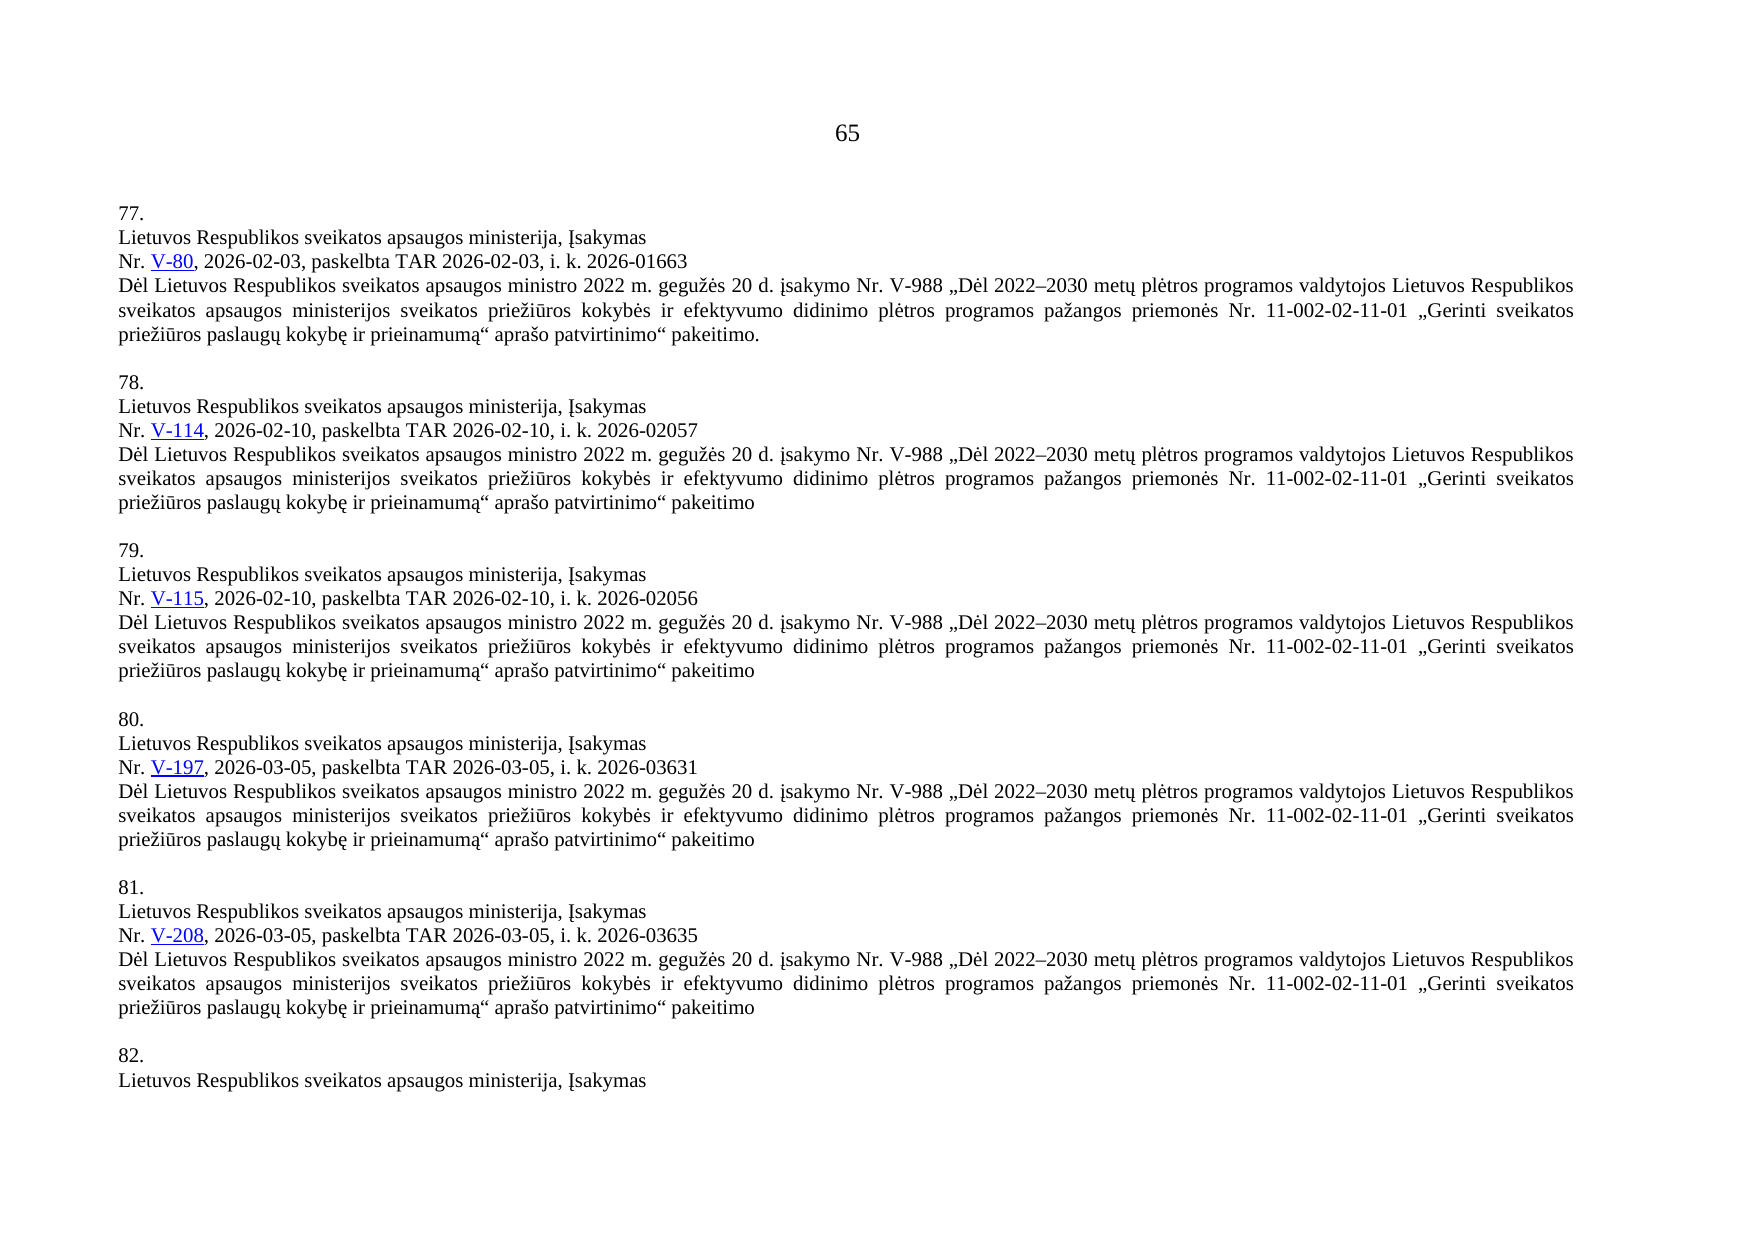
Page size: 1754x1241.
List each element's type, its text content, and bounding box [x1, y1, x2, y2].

text Lietuvos Respublikos sveikatos apsaugos ministerija, Įsakymas [118, 562, 1577, 586]
text 80. [118, 707, 1577, 731]
text Lietuvos Respublikos sveikatos apsaugos ministerija, Įsakymas [118, 225, 1577, 249]
text Nr. V-208, 2026-03-05, paskelbta TAR 2026-03-05, i. k. 2026-03635 [118, 923, 1577, 947]
text Nr. V-197, 2026-03-05, paskelbta TAR 2026-03-05, i. k. 2026-03631 [118, 755, 1577, 779]
text Nr. V-115, 2026-02-10, paskelbta TAR 2026-02-10, i. k. 2026-02056 [118, 586, 1577, 610]
text Dėl Lietuvos Respublikos sveikatos apsaugos ministro 2022 m. gegužės 20 d. įsakymo Nr. V-988 „Dėl 2022–2030 metų plėtros programos valdytojos Lietuvos Respublikos sveikatos apsaugos ministerijos sveikatos priežiūros kokybės ir efektyvumo didinimo plėtros programos pažangos priemonės Nr. 11-002-02-11-01 „Gerinti sveikatos priežiūros paslaugų kokybę ir prieinamumą“ aprašo patvirtinimo“ pakeitimo [118, 947, 1577, 1019]
text Lietuvos Respublikos sveikatos apsaugos ministerija, Įsakymas [118, 394, 1577, 418]
text 82. [118, 1043, 1577, 1067]
text 79. [118, 538, 1577, 562]
text Nr. V-114, 2026-02-10, paskelbta TAR 2026-02-10, i. k. 2026-02057 [118, 418, 1577, 442]
text Dėl Lietuvos Respublikos sveikatos apsaugos ministro 2022 m. gegužės 20 d. įsakymo Nr. V-988 „Dėl 2022–2030 metų plėtros programos valdytojos Lietuvos Respublikos sveikatos apsaugos ministerijos sveikatos priežiūros kokybės ir efektyvumo didinimo plėtros programos pažangos priemonės Nr. 11-002-02-11-01 „Gerinti sveikatos priežiūros paslaugų kokybę ir prieinamumą“ aprašo patvirtinimo“ pakeitimo [118, 779, 1577, 851]
text Lietuvos Respublikos sveikatos apsaugos ministerija, Įsakymas [118, 1067, 1577, 1092]
text Dėl Lietuvos Respublikos sveikatos apsaugos ministro 2022 m. gegužės 20 d. įsakymo Nr. V-988 „Dėl 2022–2030 metų plėtros programos valdytojos Lietuvos Respublikos sveikatos apsaugos ministerijos sveikatos priežiūros kokybės ir efektyvumo didinimo plėtros programos pažangos priemonės Nr. 11-002-02-11-01 „Gerinti sveikatos priežiūros paslaugų kokybę ir prieinamumą“ aprašo patvirtinimo“ pakeitimo [118, 610, 1577, 682]
text 77. [118, 201, 1577, 225]
text Nr. V-80, 2026-02-03, paskelbta TAR 2026-02-03, i. k. 2026-01663 [118, 249, 1577, 273]
text Lietuvos Respublikos sveikatos apsaugos ministerija, Įsakymas [118, 731, 1577, 755]
text Lietuvos Respublikos sveikatos apsaugos ministerija, Įsakymas [118, 899, 1577, 923]
text 78. [118, 370, 1577, 394]
text 81. [118, 875, 1577, 899]
text Dėl Lietuvos Respublikos sveikatos apsaugos ministro 2022 m. gegužės 20 d. įsakymo Nr. V-988 „Dėl 2022–2030 metų plėtros programos valdytojos Lietuvos Respublikos sveikatos apsaugos ministerijos sveikatos priežiūros kokybės ir efektyvumo didinimo plėtros programos pažangos priemonės Nr. 11-002-02-11-01 „Gerinti sveikatos priežiūros paslaugų kokybę ir prieinamumą“ aprašo patvirtinimo“ pakeitimo. [118, 273, 1577, 346]
text Dėl Lietuvos Respublikos sveikatos apsaugos ministro 2022 m. gegužės 20 d. įsakymo Nr. V-988 „Dėl 2022–2030 metų plėtros programos valdytojos Lietuvos Respublikos sveikatos apsaugos ministerijos sveikatos priežiūros kokybės ir efektyvumo didinimo plėtros programos pažangos priemonės Nr. 11-002-02-11-01 „Gerinti sveikatos priežiūros paslaugų kokybę ir prieinamumą“ aprašo patvirtinimo“ pakeitimo [118, 442, 1577, 514]
